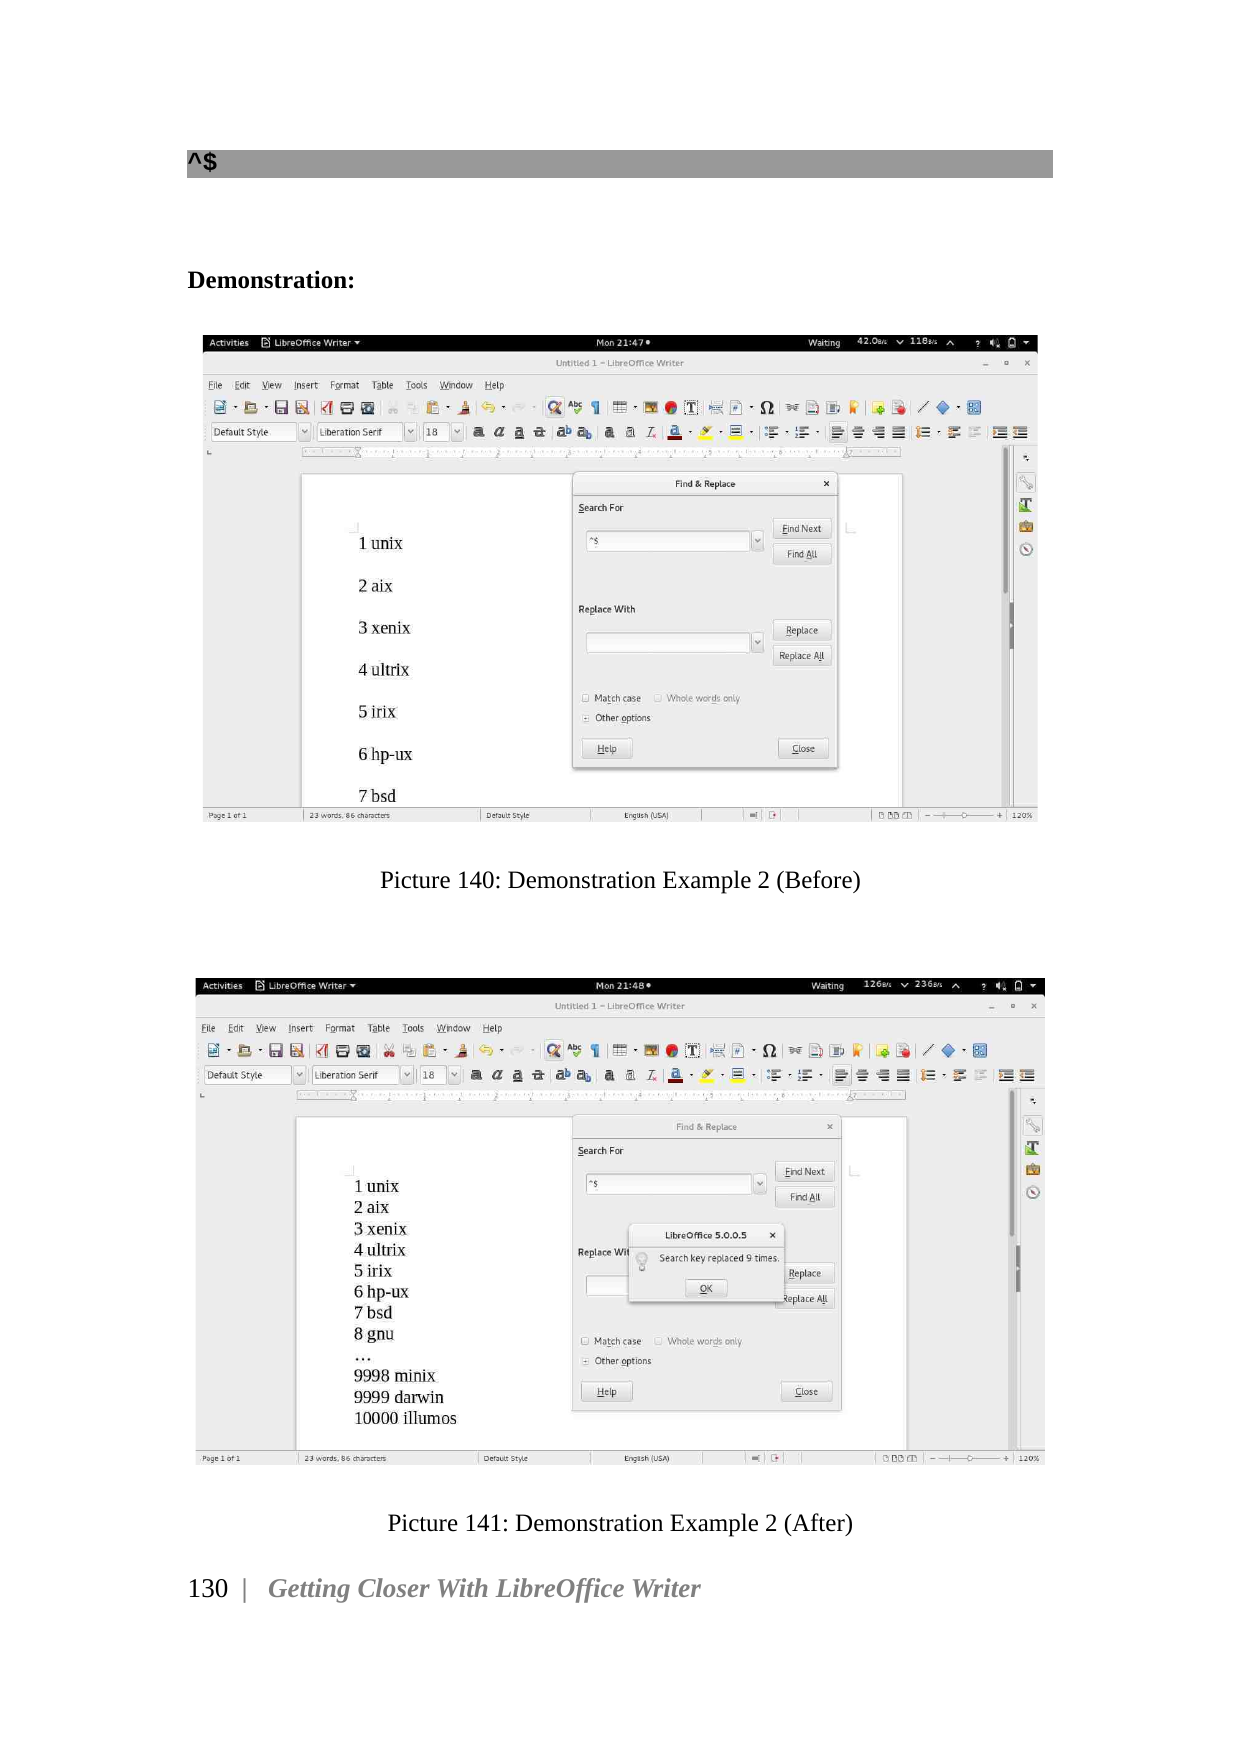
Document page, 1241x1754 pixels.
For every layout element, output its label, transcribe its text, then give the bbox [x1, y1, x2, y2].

picture [195, 978, 1045, 1465]
text Picture 141: Demonstration Example 2 (After) [187, 966, 1053, 1536]
picture [202, 335, 1038, 822]
text ^$ [187, 150, 1053, 178]
text Picture 140: Demonstration Example 2 (Before) [187, 322, 1053, 893]
text Demonstration: [187, 265, 1053, 293]
